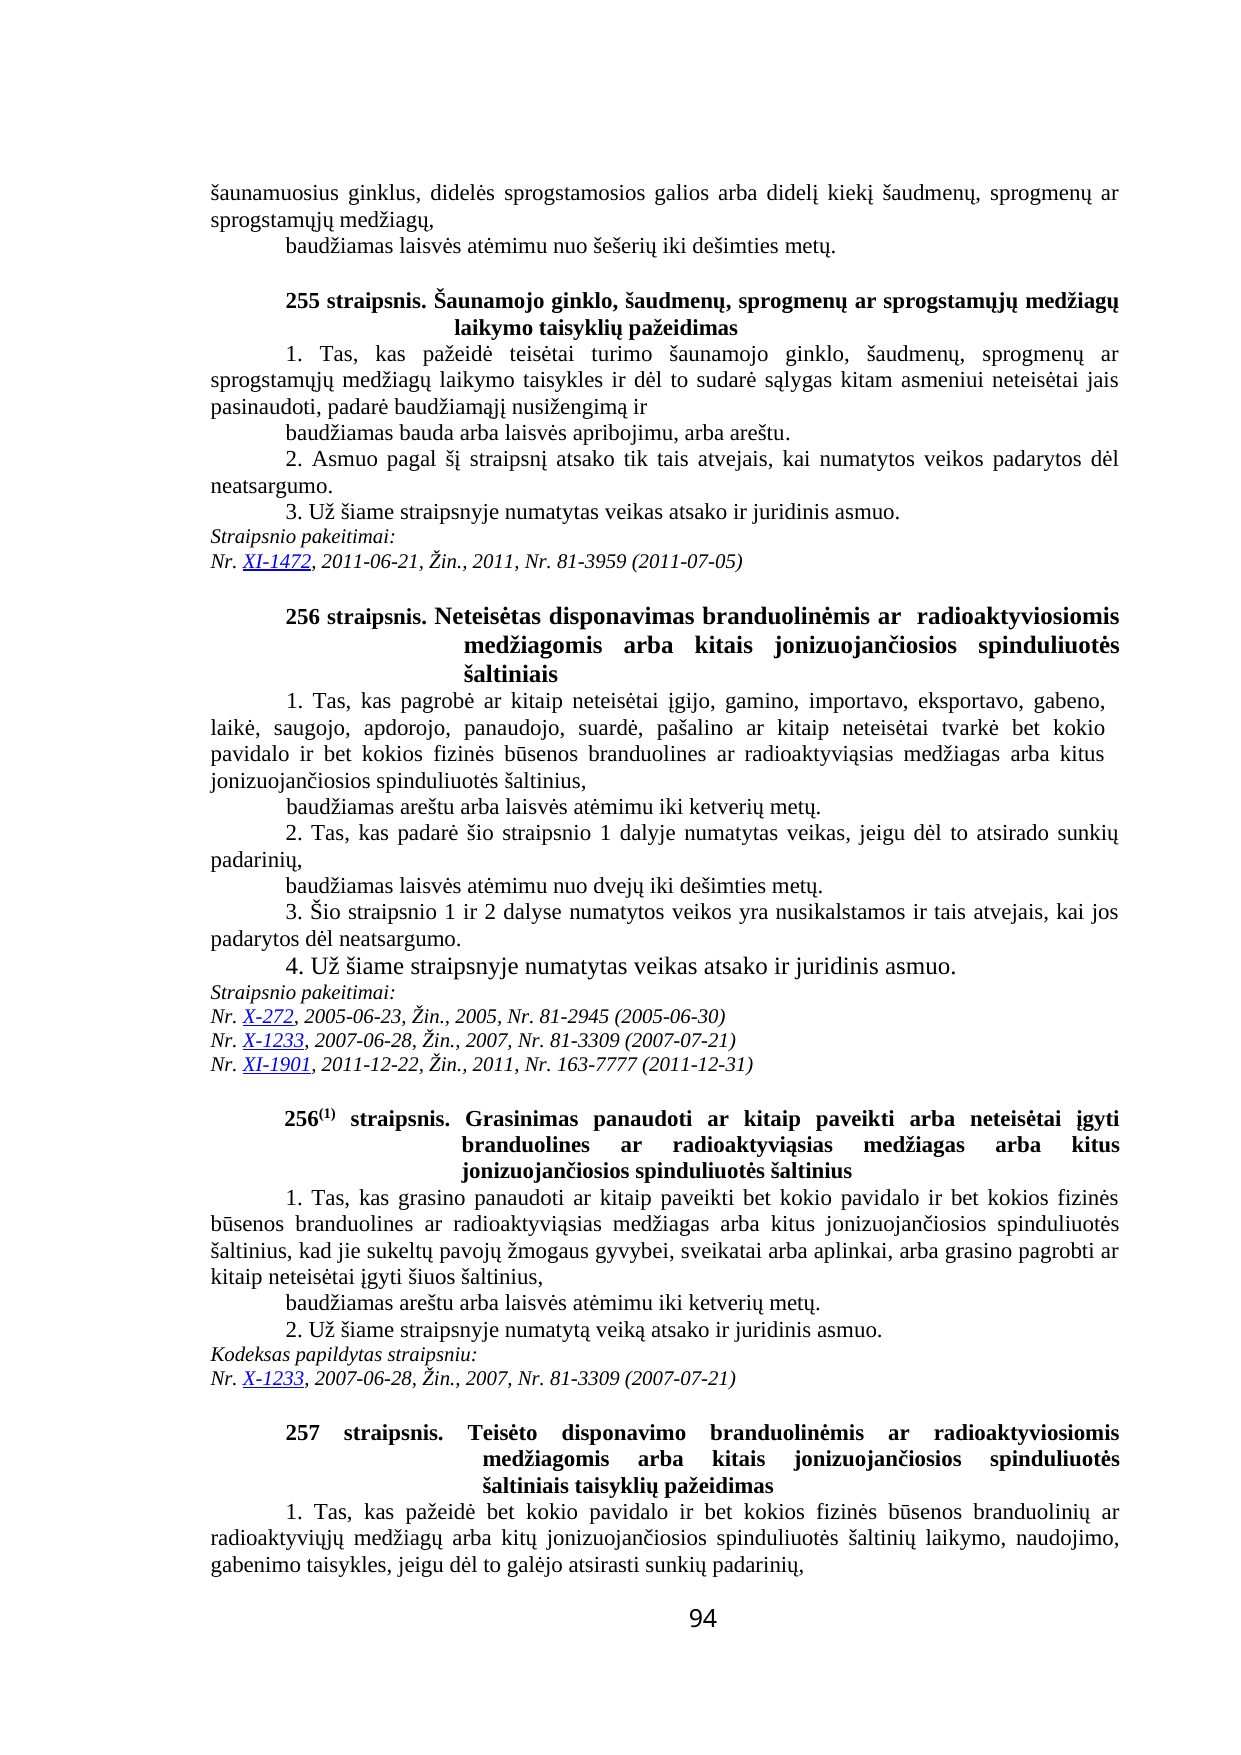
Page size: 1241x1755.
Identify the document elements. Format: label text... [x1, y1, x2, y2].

text baudžiamas laisvės atėmimu nuo dvejų iki dešimties metų. [210, 872, 1120, 898]
text 4. Už šiame straipsnyje numatytas veikas atsako ir juridinis asmuo. [210, 951, 1120, 980]
text Kodeksas papildytas straipsniu: [210, 1342, 1120, 1366]
text 2. Tas, kas padarė šio straipsnio 1 dalyje numatytas veikas, jeigu dėl to atsirado sunkių padarinių, [210, 819, 1120, 872]
text 3. Už šiame straipsnyje numatytas veikas atsako ir juridinis asmuo. [210, 498, 1120, 524]
text Nr. X-1233, 2007-06-28, Žin., 2007, Nr. 81-3309 (2007-07-21) [210, 1366, 1120, 1390]
text baudžiamas laisvės atėmimu nuo šešerių iki dešimties metų. [210, 232, 1120, 258]
text Nr. X-272, 2005-06-23, Žin., 2005, Nr. 81-2945 (2005-06-30) [210, 1004, 1120, 1028]
text Nr. XI-1472, 2011-06-21, Žin., 2011, Nr. 81-3959 (2011-07-05) [210, 548, 1120, 573]
text šaunamuosius ginklus, didelės sprogstamosios galios arba didelį kiekį šaudmenų, sprogmenų ar sprogstamųjų medžiagų, [210, 179, 1120, 232]
text 1. Tas, kas pažeidė teisėtai turimo šaunamojo ginklo, šaudmenų, sprogmenų ar sprogstamųjų medžiagų laikymo taisykles ir dėl to sudarė sąlygas kitam asmeniui neteisėtai jais pasinaudoti, padarė baudžiamąjį nusižengimą ir [210, 340, 1120, 419]
text 255 straipsnis. Šaunamojo ginklo, šaudmenų, sprogmenų ar sprogstamųjų medžiagų laikymo taisyklių pažeidimas [285, 287, 1120, 340]
text 1. Tas, kas pažeidė bet kokio pavidalo ir bet kokios fizinės būsenos branduolinių ar radioaktyviųjų medžiagų arba kitų jonizuojančiosios spinduliuotės šaltinių laikymo, naudojimo, gabenimo taisykles, jeigu dėl to galėjo atsirasti sunkių padarinių, [210, 1498, 1120, 1577]
text 2. Už šiame straipsnyje numatytą veiką atsako ir juridinis asmuo. [210, 1316, 1120, 1342]
text baudžiamas areštu arba laisvės atėmimu iki ketverių metų. [210, 793, 1106, 819]
text 257 straipsnis. Teisėto disponavimo branduolinėmis ar radioaktyviosiomis medžiagomis arba kitais jonizuojančiosios spinduliuotės šaltiniais taisyklių pažeidimas [285, 1419, 1120, 1498]
text Nr. X-1233, 2007-06-28, Žin., 2007, Nr. 81-3309 (2007-07-21) [210, 1028, 1120, 1052]
text Nr. XI-1901, 2011-12-22, Žin., 2011, Nr. 163-7777 (2011-12-31) [210, 1052, 1120, 1076]
text Straipsnio pakeitimai: [210, 980, 1120, 1004]
text Straipsnio pakeitimai: [210, 524, 1120, 548]
text 1. Tas, kas pagrobė ar kitaip neteisėtai įgijo, gamino, importavo, eksportavo, gabeno, laikė, saugojo, apdorojo, panaudojo, suardė, pašalino ar kitaip neteisėtai tvarkė bet kokio pavidalo ir bet kokios fizinės būsenos branduolines ar radioaktyviąsias medžiagas arba kitus jonizuojančiosios spinduliuotės šaltinius, [210, 688, 1106, 793]
text 256(1) straipsnis. Grasinimas panaudoti ar kitaip paveikti arba neteisėtai įgyti branduolines ar radioaktyviąsias medžiagas arba kitus jonizuojančiosios spinduliuotės šaltinius [284, 1105, 1120, 1184]
text baudžiamas areštu arba laisvės atėmimu iki ketverių metų. [210, 1289, 1120, 1316]
text baudžiamas bauda arba laisvės apribojimu, arba areštu. [210, 419, 1120, 445]
text 2. Asmuo pagal šį straipsnį atsako tik tais atvejais, kai numatytos veikos padarytos dėl neatsargumo. [210, 445, 1120, 498]
text 256 straipsnis. Neteisėtas disponavimas branduolinėmis ar radioaktyviosiomis medžiagomis arba kitais jonizuojančiosios spinduliuotės šaltiniais [285, 601, 1120, 688]
text 3. Šio straipsnio 1 ir 2 dalyse numatytos veikos yra nusikalstamos ir tais atvejais, kai jos padarytos dėl neatsargumo. [210, 898, 1120, 951]
text 1. Tas, kas grasino panaudoti ar kitaip paveikti bet kokio pavidalo ir bet kokios fizinės būsenos branduolines ar radioaktyviąsias medžiagas arba kitus jonizuojančiosios spinduliuotės šaltinius, kad jie sukeltų pavojų žmogaus gyvybei, sveikatai arba aplinkai, arba grasino pagrobti ar kitaip neteisėtai įgyti šiuos šaltinius, [210, 1184, 1120, 1289]
